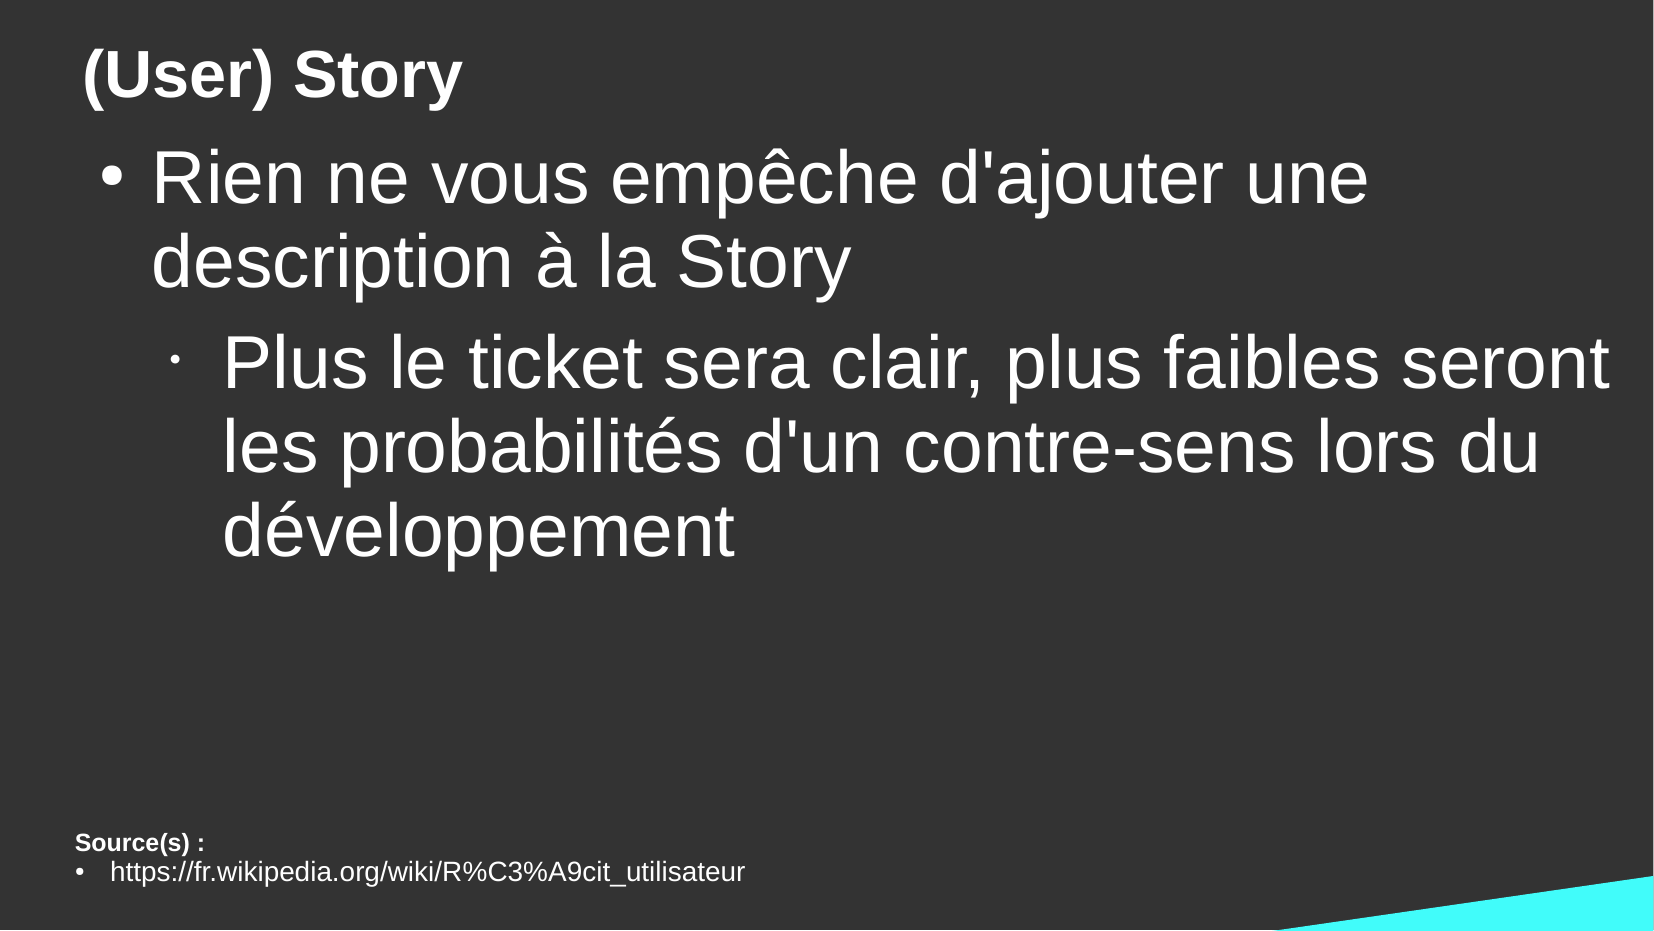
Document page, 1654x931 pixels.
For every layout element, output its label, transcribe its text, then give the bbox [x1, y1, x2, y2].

text_box Source(s) : https://fr.wikipedia.org/wiki/R%C3%A9cit_utilisateur [60, 821, 1546, 921]
title (User) Story [82, 37, 1571, 122]
list Rien ne vous empêche d'ajouter une description à la Story Plus le ticket sera clair, plus faibles seront les probabilités d'un contre-sens lors du développement [80, 135, 1620, 777]
text_box [1272, 875, 1654, 931]
